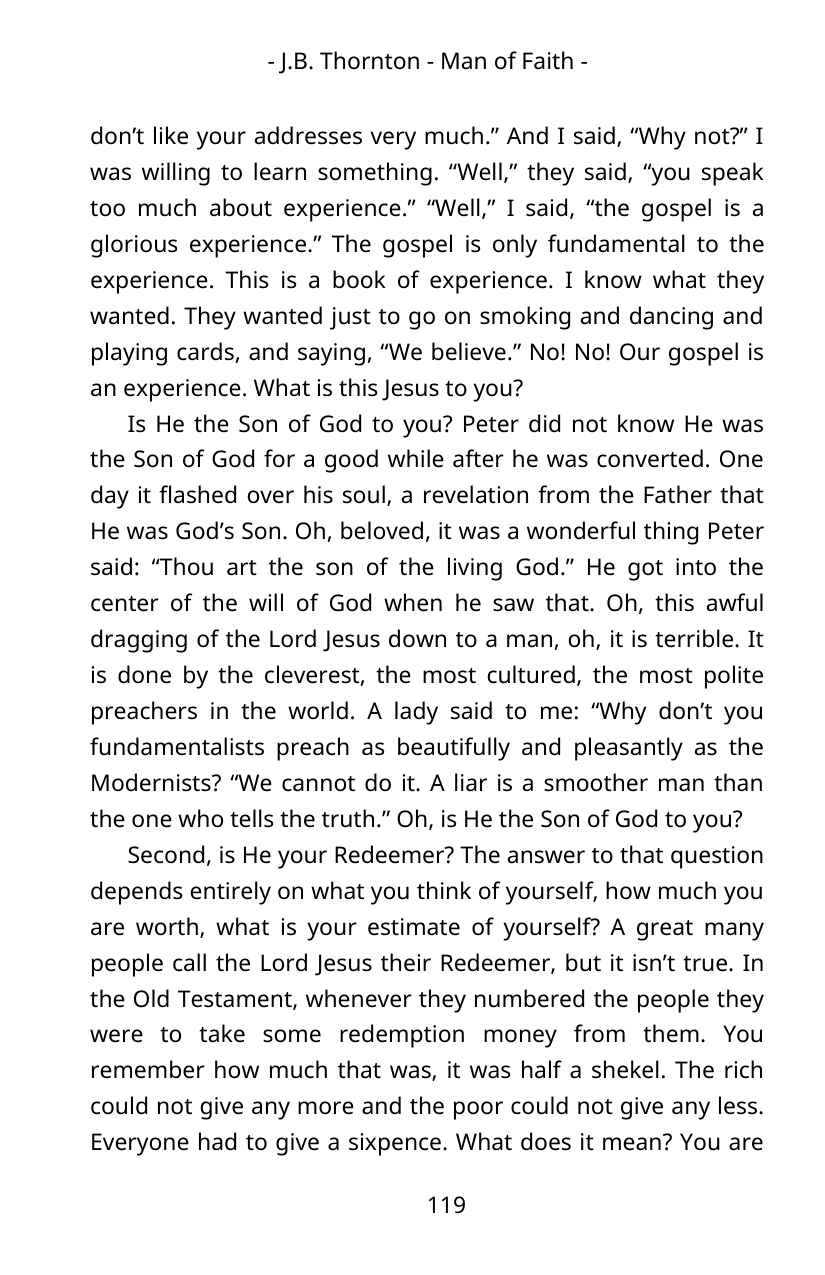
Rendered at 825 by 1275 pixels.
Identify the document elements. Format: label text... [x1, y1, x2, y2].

text Second, is He your Redeemer? The answer to that question depends entirely on what you think of yourself, how much you are worth, what is your estimate of yourself? A great many people call the Lord Jesus their Redeemer, but it isn’t true. In the Old Testament, whenever they numbered the people they were to take some redemption money from them. You remember how much that was, it was half a shekel. The rich could not give any more and the poor could not give any less. Everyone had to give a sixpence. What does it mean? You are [90, 839, 765, 1157]
text don’t like your addresses very much.” And I said, “Why not?” I was willing to learn something. “Well,” they said, “you speak too much about experience.” “Well,” I said, “the gospel is a glorious experience.” The gospel is only fundamental to the experience. This is a book of experience. I know what they wanted. They wanted just to go on smoking and dancing and playing cards, and saying, “We believe.” No! No! Our gospel is an experience. What is this Jesus to you? [90, 120, 765, 403]
text Is He the Son of God to you? Peter did not know He was the Son of God for a good while after he was converted. One day it flashed over his soul, a revelation from the Father that He was God’s Son. Oh, beloved, it was a wonderful thing Peter said: “Thou art the son of the living God.” He got into the center of the will of God when he saw that. Oh, this awful dragging of the Lord Jesus down to a man, oh, it is terrible. It is done by the cleverest, the most cultured, the most polite preachers in the world. A lady said to me: “Why don’t you fundamentalists preach as beautifully and pleasantly as the Modernists? “We cannot do it. A liar is a smoother man than the one who tells the truth.” Oh, is He the Son of God to you? [90, 407, 765, 834]
